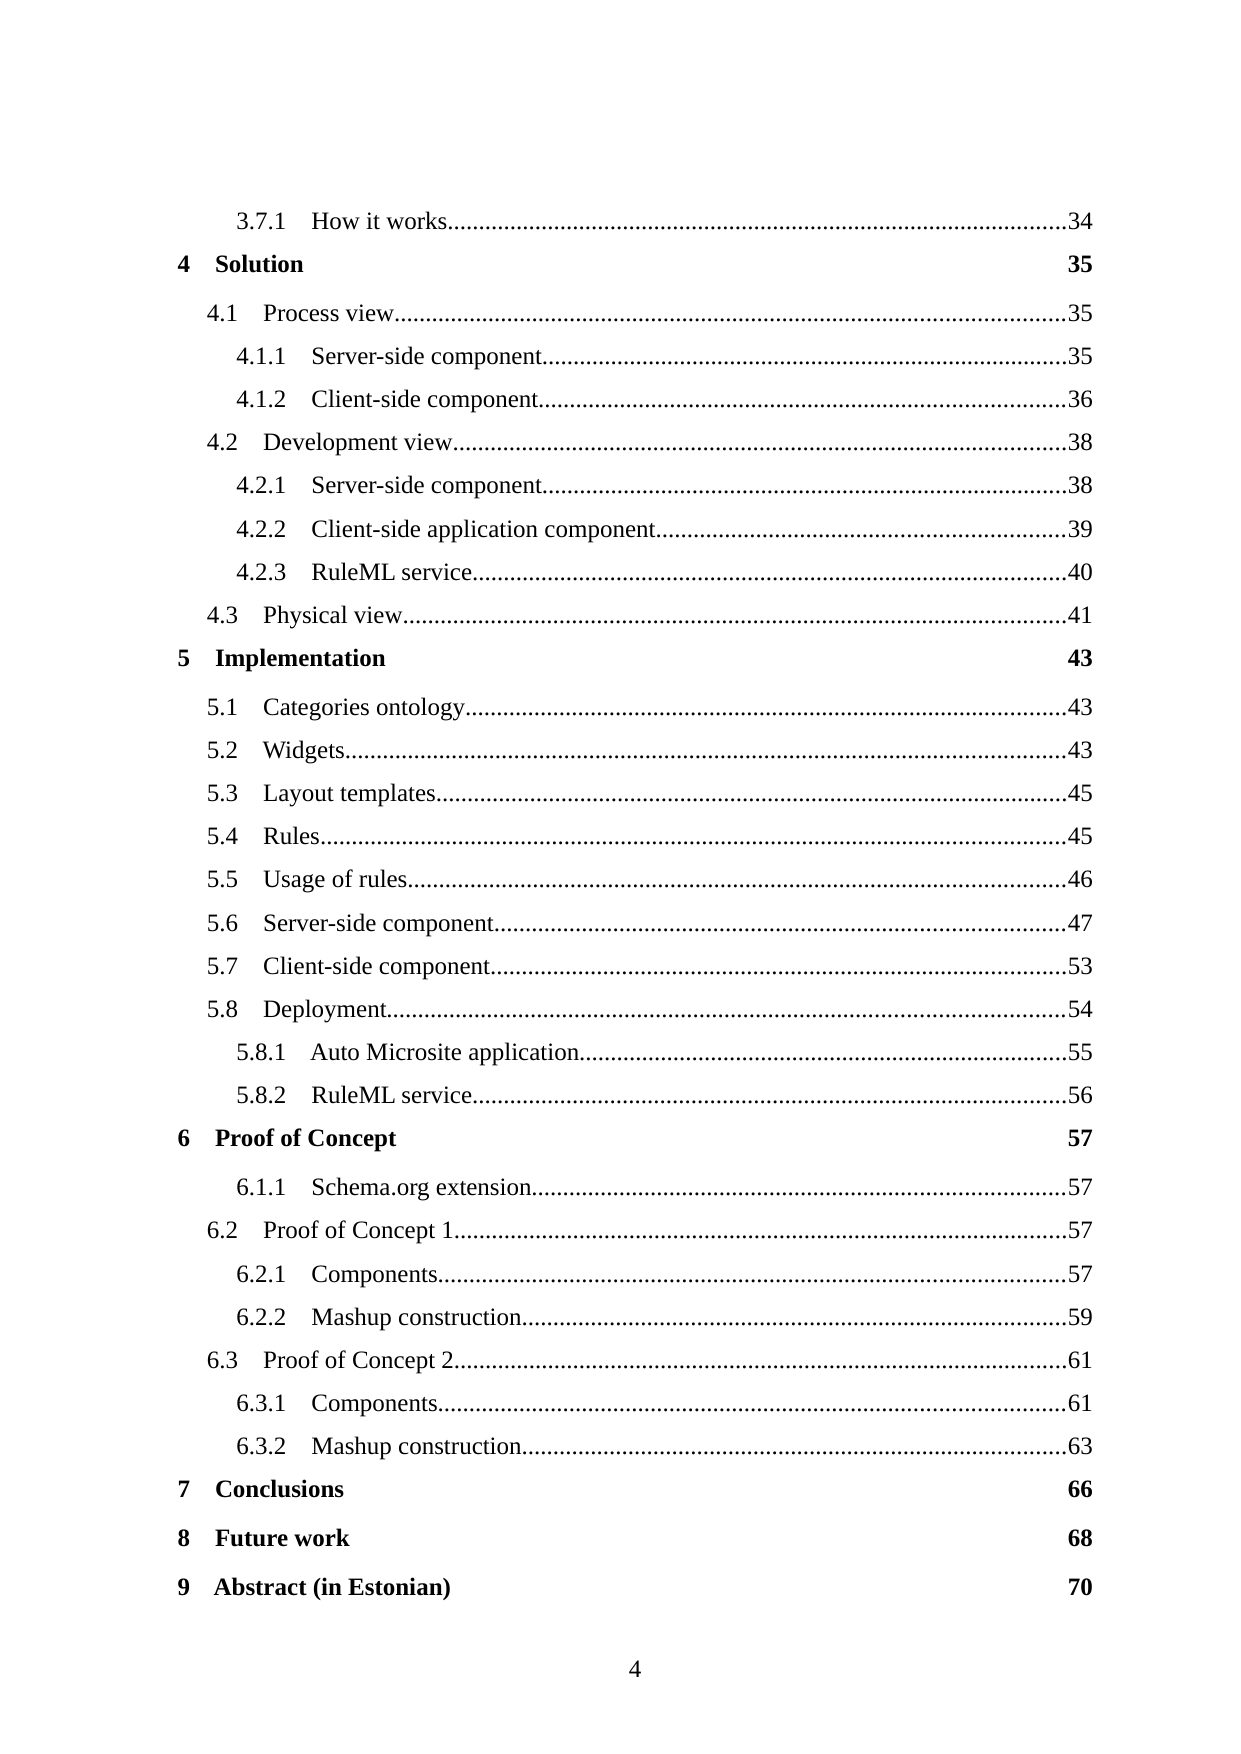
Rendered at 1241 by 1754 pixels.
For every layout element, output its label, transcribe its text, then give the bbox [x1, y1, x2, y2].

text 5.1 Categories ontology 43 [207, 692, 1093, 721]
text 5.7 Client-side component 53 [207, 951, 1093, 979]
text 4.2.1 Server-side component 38 [236, 471, 1093, 499]
text 4.2.3 RuleML service 40 [236, 557, 1093, 586]
text 4 Solution 35 [177, 249, 1093, 278]
text 5.5 Usage of rules 46 [207, 864, 1093, 893]
text 5.8 Deployment 54 [207, 994, 1093, 1023]
text 9 Abstract (in Estonian) 70 [177, 1572, 1093, 1601]
text 4.1.2 Client-side component 36 [236, 384, 1093, 413]
text 6.2 Proof of Concept 1 57 [207, 1216, 1093, 1244]
text 4.2 Development view 38 [207, 427, 1093, 456]
text 6.2.1 Components 57 [236, 1259, 1093, 1287]
text 3.7.1 How it works 34 [236, 206, 1093, 234]
text 5.2 Widgets 43 [207, 735, 1093, 764]
text 6.1.1 Schema.org extension 57 [236, 1172, 1093, 1201]
text 4.2.2 Client-side application component 39 [236, 514, 1093, 542]
text 6 Proof of Concept 57 [177, 1123, 1093, 1152]
text 6.3.2 Mashup construction 63 [236, 1431, 1093, 1460]
text 4.3 Physical view 41 [207, 600, 1093, 629]
text 6.2.2 Mashup construction 59 [236, 1302, 1093, 1331]
text 4.1 Process view 35 [207, 298, 1093, 327]
text 6.3.1 Components 61 [236, 1388, 1093, 1417]
text 4.1.1 Server-side component 35 [236, 341, 1093, 370]
text 5.6 Server-side component 47 [207, 908, 1093, 936]
text 5.8.1 Auto Microsite application 55 [236, 1037, 1093, 1066]
text 5.8.2 RuleML service 56 [236, 1080, 1093, 1109]
text 5.3 Layout templates 45 [207, 778, 1093, 807]
text 5.4 Rules 45 [207, 821, 1093, 850]
text 8 Future work 68 [177, 1523, 1093, 1552]
text 6.3 Proof of Concept 2 61 [207, 1345, 1093, 1374]
text 5 Implementation 43 [177, 643, 1093, 672]
text 7 Conclusions 66 [177, 1474, 1093, 1503]
